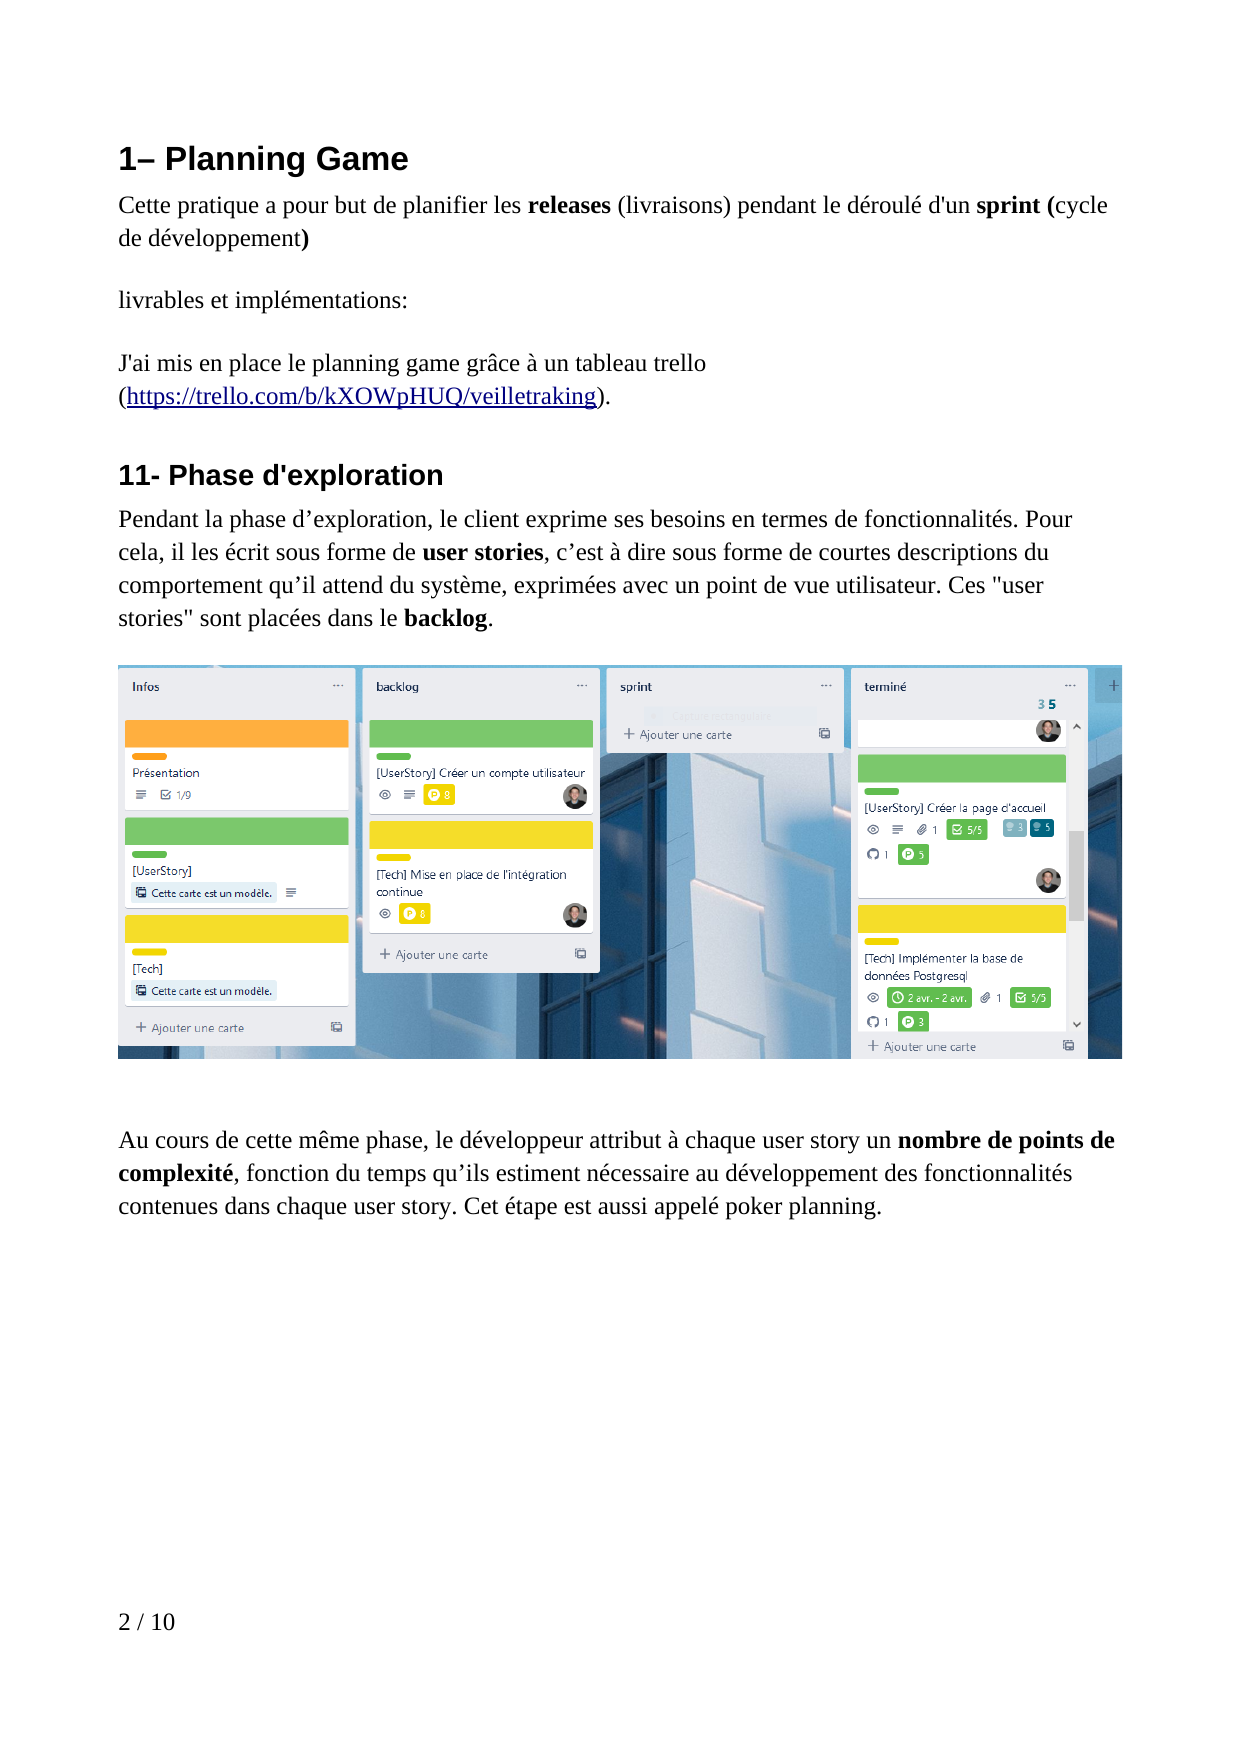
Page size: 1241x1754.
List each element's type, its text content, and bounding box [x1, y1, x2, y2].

text Au cours de cette même phase, le développeur attribut à chaque user story un nombre de points de complexité, fonction du temps qu’ils estiment nécessaire au développement des fonctionnalités contenues dans chaque user story. Cet étape est aussi appelé poker planning. [118, 1125, 1122, 1220]
text J'ai mis en place le planning game grâce à un tableau trello (https://trello.com/b/kXOWpHUQ/veilletraking). [118, 348, 1122, 410]
picture [118, 665, 1123, 1059]
subtitle 1– Planning Game [118, 139, 1122, 178]
text Cette pratique a pour but de planifier les releases (livraisons) pendant le déroulé d'un sprint (cycle de développement) [118, 190, 1122, 252]
text livrables et implémentations: [118, 286, 1122, 314]
text Pendant la phase d’exploration, le client exprime ses besoins en termes de fonctionnalités. Pour cela, il les écrit sous forme de user stories, c’est à dire sous forme de courtes descriptions du comportement qu’il attend du système, exprimées avec un point de vue utilisateur. Ces "user stories" sont placées dans le backlog. [118, 504, 1122, 632]
subtitle 11- Phase d'exploration [118, 458, 1122, 492]
